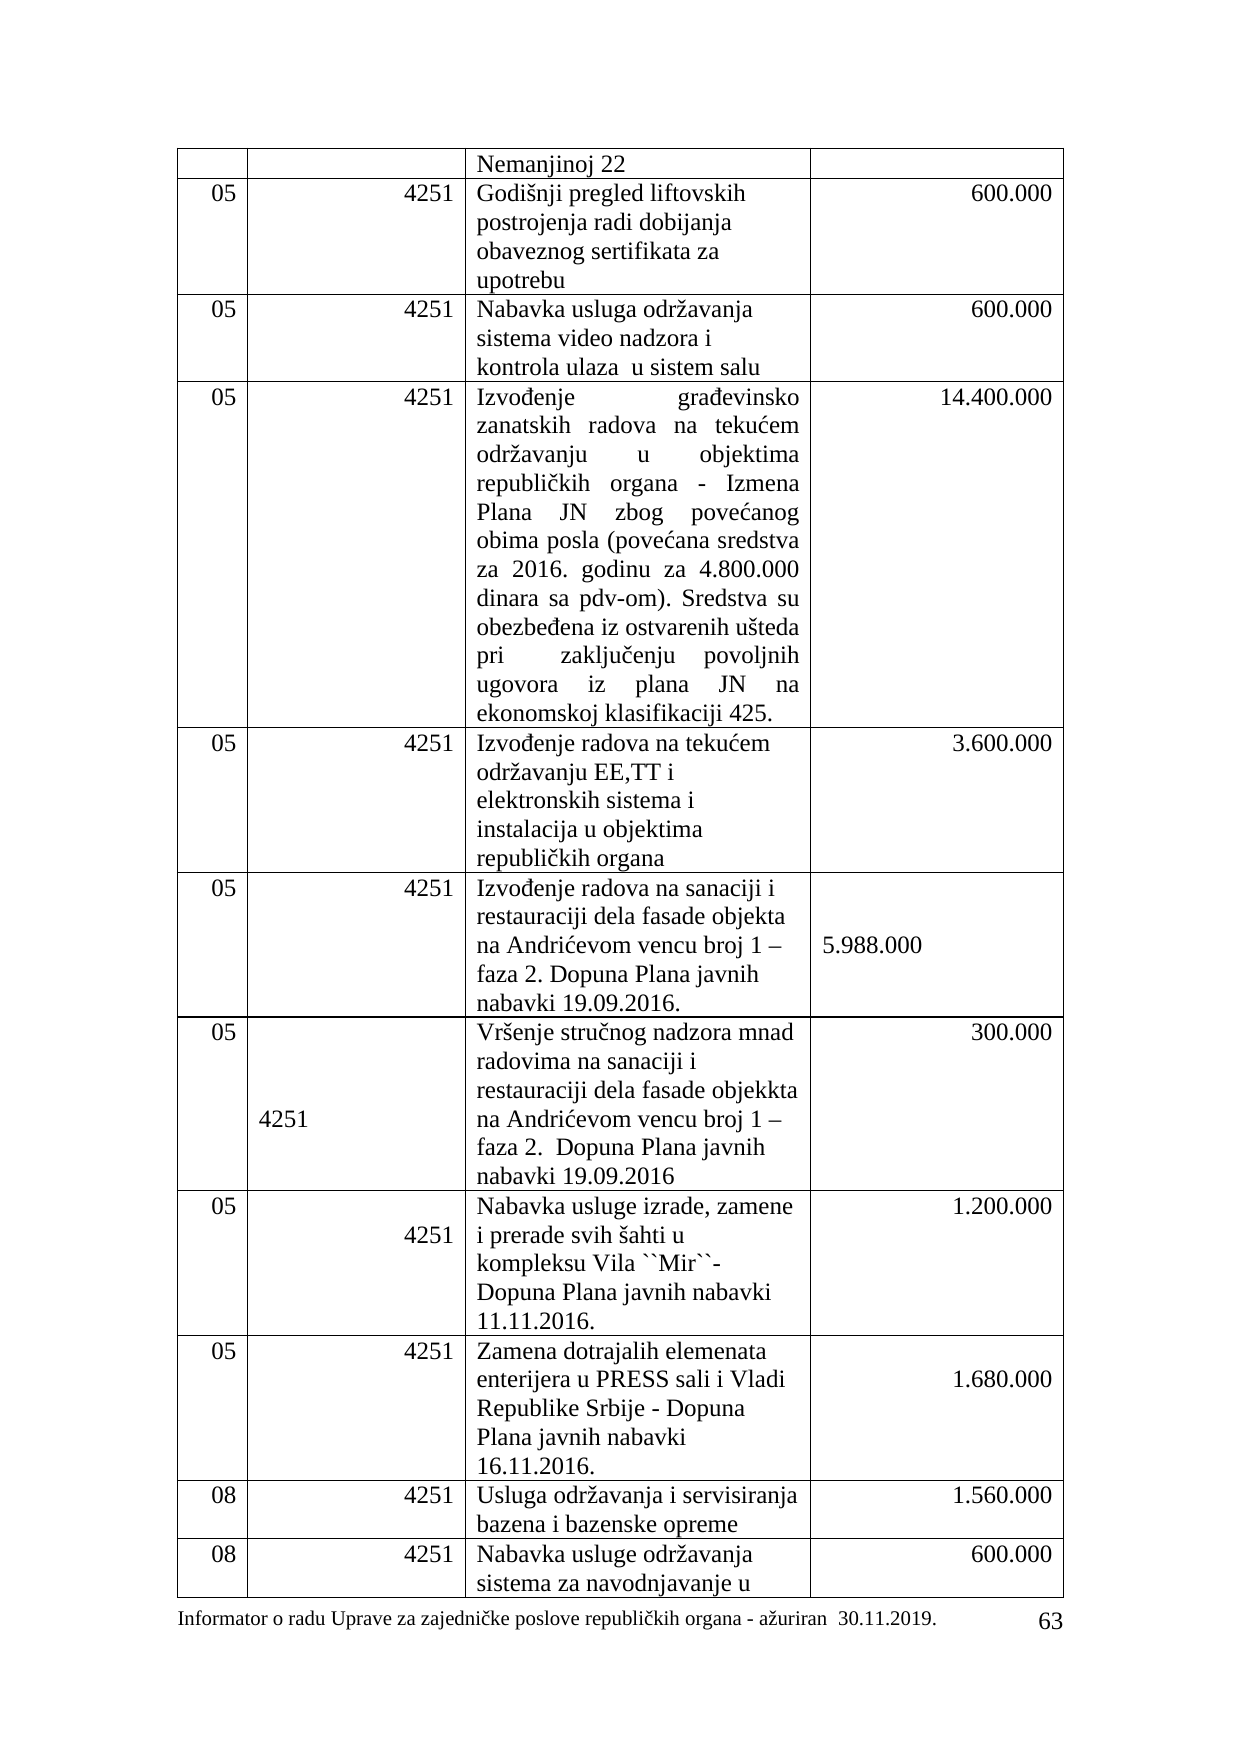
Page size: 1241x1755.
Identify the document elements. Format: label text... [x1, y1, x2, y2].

table_cell Izvođenje radova na tekućem održavanju EE,TT i elektronskih sistema i instalacija u objektima republičkih organa [466, 728, 810, 872]
table_cell 4251 [248, 1336, 465, 1479]
table_cell Usluga održavanja i servisiranja bazena i bazenske opreme [466, 1481, 810, 1538]
table_cell Zamena dotrajalih elemenata enterijera u PRESS sali i Vladi Republike Srbije - Dopuna Plana javnih nabavki 16.11.2016. [466, 1336, 810, 1479]
table_cell 600.000 [811, 295, 1063, 381]
table_cell Izvođenje radova na sanaciji i restauraciji dela fasade objekta na Andrićevom vencu broj 1 – faza 2. Dopuna Plana javnih nabavki 19.09.2016. [466, 873, 810, 1016]
table_cell 05 [178, 382, 247, 727]
table_cell 4251 [248, 873, 465, 1016]
table_cell 05 [178, 295, 247, 381]
table_cell Godišnji pregled liftovskih postrojenja radi dobijanja obaveznog sertifikata za upotrebu [466, 179, 810, 293]
table_cell 1.680.000 [811, 1336, 1063, 1479]
table_cell Nemanjinoj 22 [466, 149, 810, 177]
table_cell 1.200.000 [811, 1191, 1063, 1335]
table_cell 14.400.000 [811, 382, 1063, 727]
table_cell 600.000 [811, 179, 1063, 293]
table_cell [178, 149, 247, 177]
table_cell 05 [178, 873, 247, 1016]
table_cell Izvođenje građevinsko zanatskih radova na tekućem održavanju u objektima republičkih organa - Izmena Plana JN zbog povećanog obima posla (povećana sredstva za 2016. godinu za 4.800.000 dinara sa pdv-om). Sredstva su obezbeđena iz ostvarenih ušteda pri zaklјučenju povolјnih ugovora iz plana JN na ekonomskoj klasifikaciji 425. [466, 382, 810, 727]
table_cell 5.988.000 [811, 873, 1063, 1016]
table_cell 4251 [248, 382, 465, 727]
table_cell 300.000 [811, 1018, 1063, 1190]
table_cell Nabavka usluge izrade, zamene i prerade svih šahti u kompleksu Vila ``Mir``- Dopuna Plana javnih nabavki 11.11.2016. [466, 1191, 810, 1335]
table_cell 4251 [248, 1191, 465, 1335]
table_cell Nabavka usluga održavanja sistema video nadzora i kontrola ulaza u sistem salu [466, 295, 810, 381]
table_cell [811, 149, 1063, 177]
table_cell 1.560.000 [811, 1481, 1063, 1538]
table_cell 05 [178, 1191, 247, 1335]
table_cell 4251 [248, 179, 465, 293]
table_cell 05 [178, 1018, 247, 1190]
table_cell 05 [178, 179, 247, 293]
table_cell 4251 [248, 1481, 465, 1538]
table_cell 600.000 [811, 1539, 1063, 1597]
table_cell 4251 [248, 1539, 465, 1597]
table_cell 08 [178, 1481, 247, 1538]
table_cell [248, 149, 465, 177]
table_cell 05 [178, 728, 247, 872]
table_cell 4251 [248, 295, 465, 381]
table_cell Vršenje stručnog nadzora mnad radovima na sanaciji i restauraciji dela fasade objekkta na Andrićevom vencu broj 1 –faza 2. Dopuna Plana javnih nabavki 19.09.2016 [466, 1018, 810, 1190]
table_cell 05 [178, 1336, 247, 1479]
table_cell 4251 [248, 728, 465, 872]
table_cell 08 [178, 1539, 247, 1597]
table_cell 4251 [248, 1018, 465, 1190]
table_cell Nabavka usluge održavanja sistema za navodnjavanje u [466, 1539, 810, 1597]
table_cell 3.600.000 [811, 728, 1063, 872]
